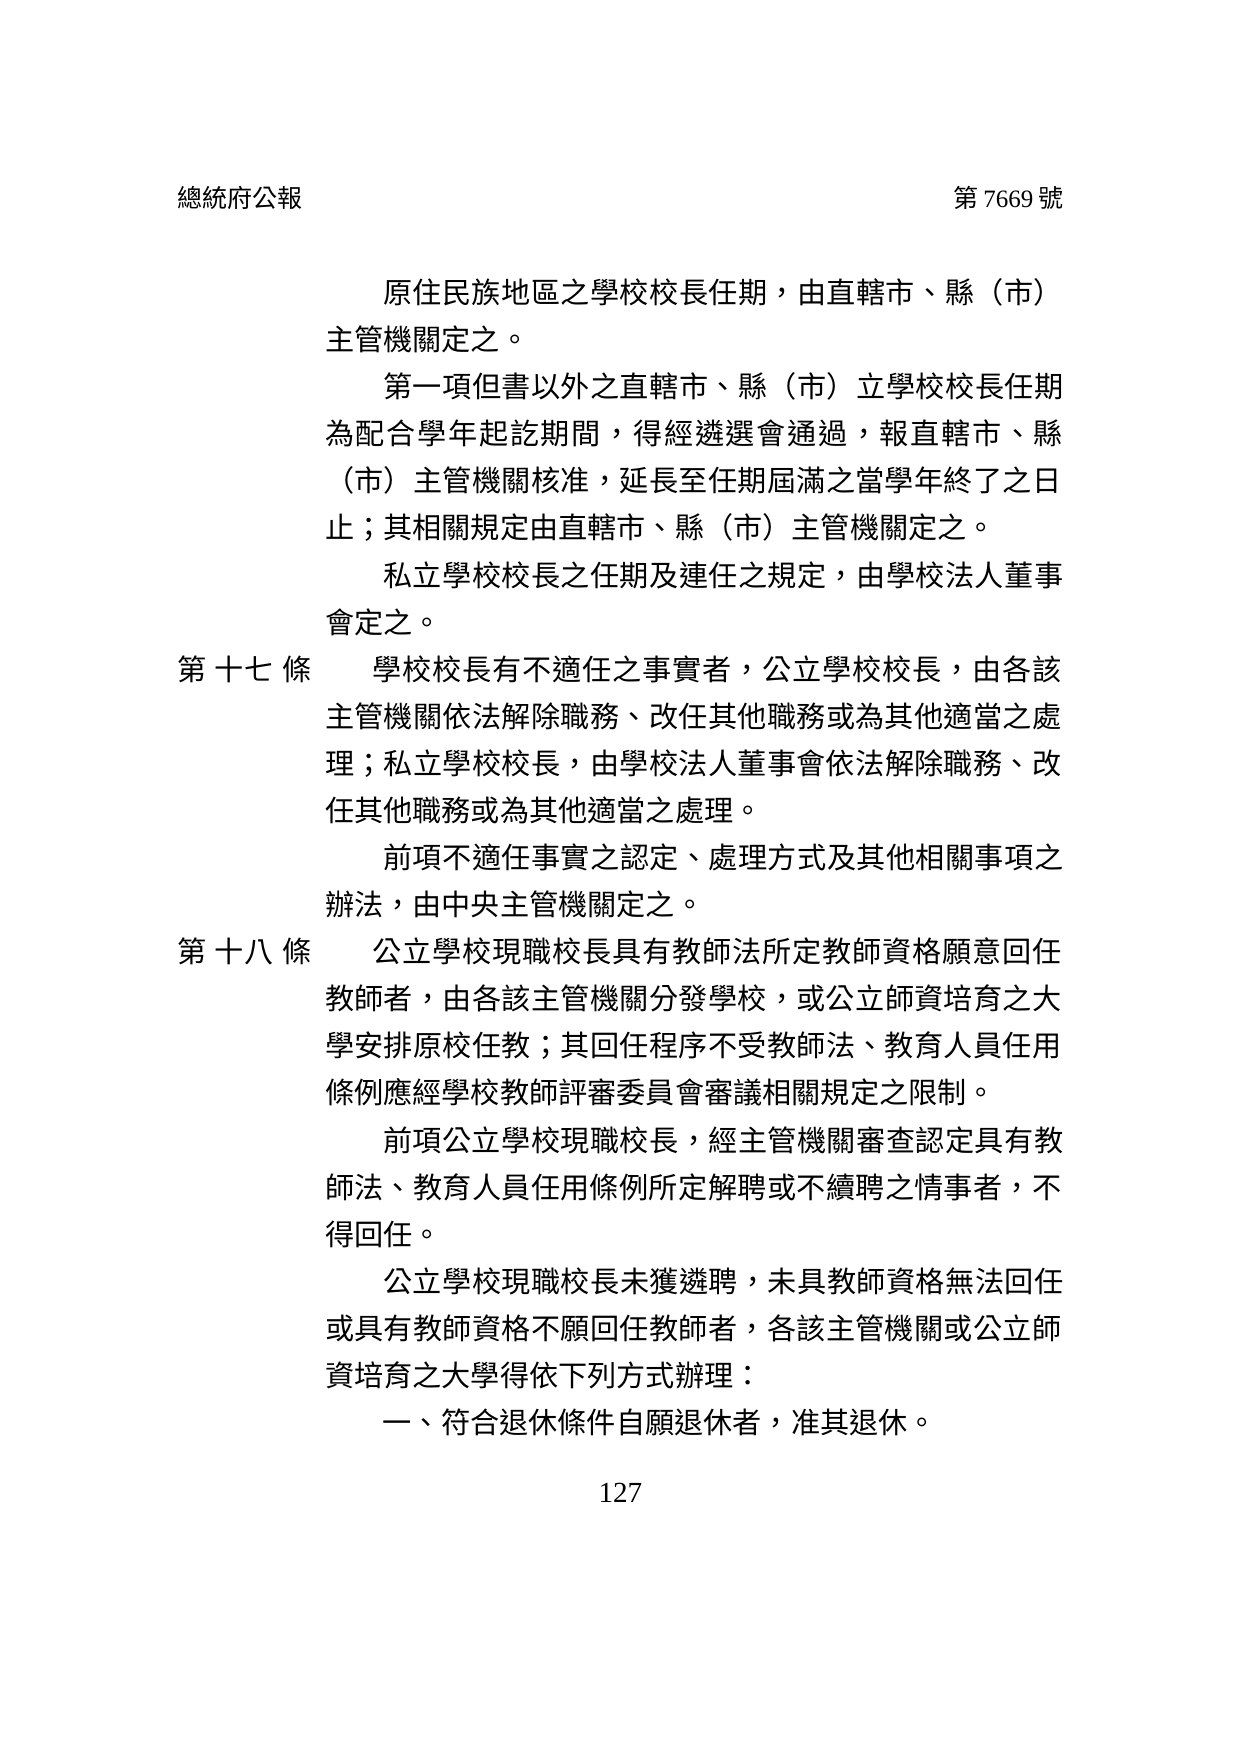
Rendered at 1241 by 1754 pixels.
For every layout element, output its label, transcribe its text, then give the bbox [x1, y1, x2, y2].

text 私立學校校長之任期及連任之規定，由學校法人董事會定之。 [325, 548, 1063, 642]
text 一、 符合退休條件自願退休者，准其退休。 [382, 1396, 1063, 1443]
text 第 十八 條 公立學校現職校長具有教師法所定教師資格願意回任教師者，由各該主管機關分發學校，或公立師資培育之大學安排原校任教；其回任程序不受教師法、教育人員任用條例應經學校教師評審委員會審議相關規定之限制。 [177, 925, 1063, 1113]
text 第 十七 條 學校校長有不適任之事實者，公立學校校長，由各該主管機關依法解除職務、改任其他職務或為其他適當之處理；私立學校校長，由學校法人董事會依法解除職務、改任其他職務或為其他適當之處理。 [177, 642, 1063, 831]
text 第一項但書以外之直轄市、縣（市）立學校校長任期為配合學年起訖期間，得經遴選會通過，報直轄市、縣（市）主管機關核准，延長至任期屆滿之當學年終了之日止；其相關規定由直轄市、縣（市）主管機關定之。 [325, 360, 1063, 548]
text 原住民族地區之學校校長任期，由直轄市、縣（市）主管機關定之。 [325, 266, 1063, 360]
text 公立學校現職校長未獲遴聘，未具教師資格無法回任或具有教師資格不願回任教師者，各該主管機關或公立師資培育之大學得依下列方式辦理： [325, 1254, 1063, 1396]
text 前項不適任事實之認定、處理方式及其他相關事項之辦法，由中央主管機關定之。 [325, 831, 1063, 925]
text 前項公立學校現職校長，經主管機關審查認定具有教師法、教育人員任用條例所定解聘或不續聘之情事者，不得回任。 [325, 1113, 1063, 1254]
